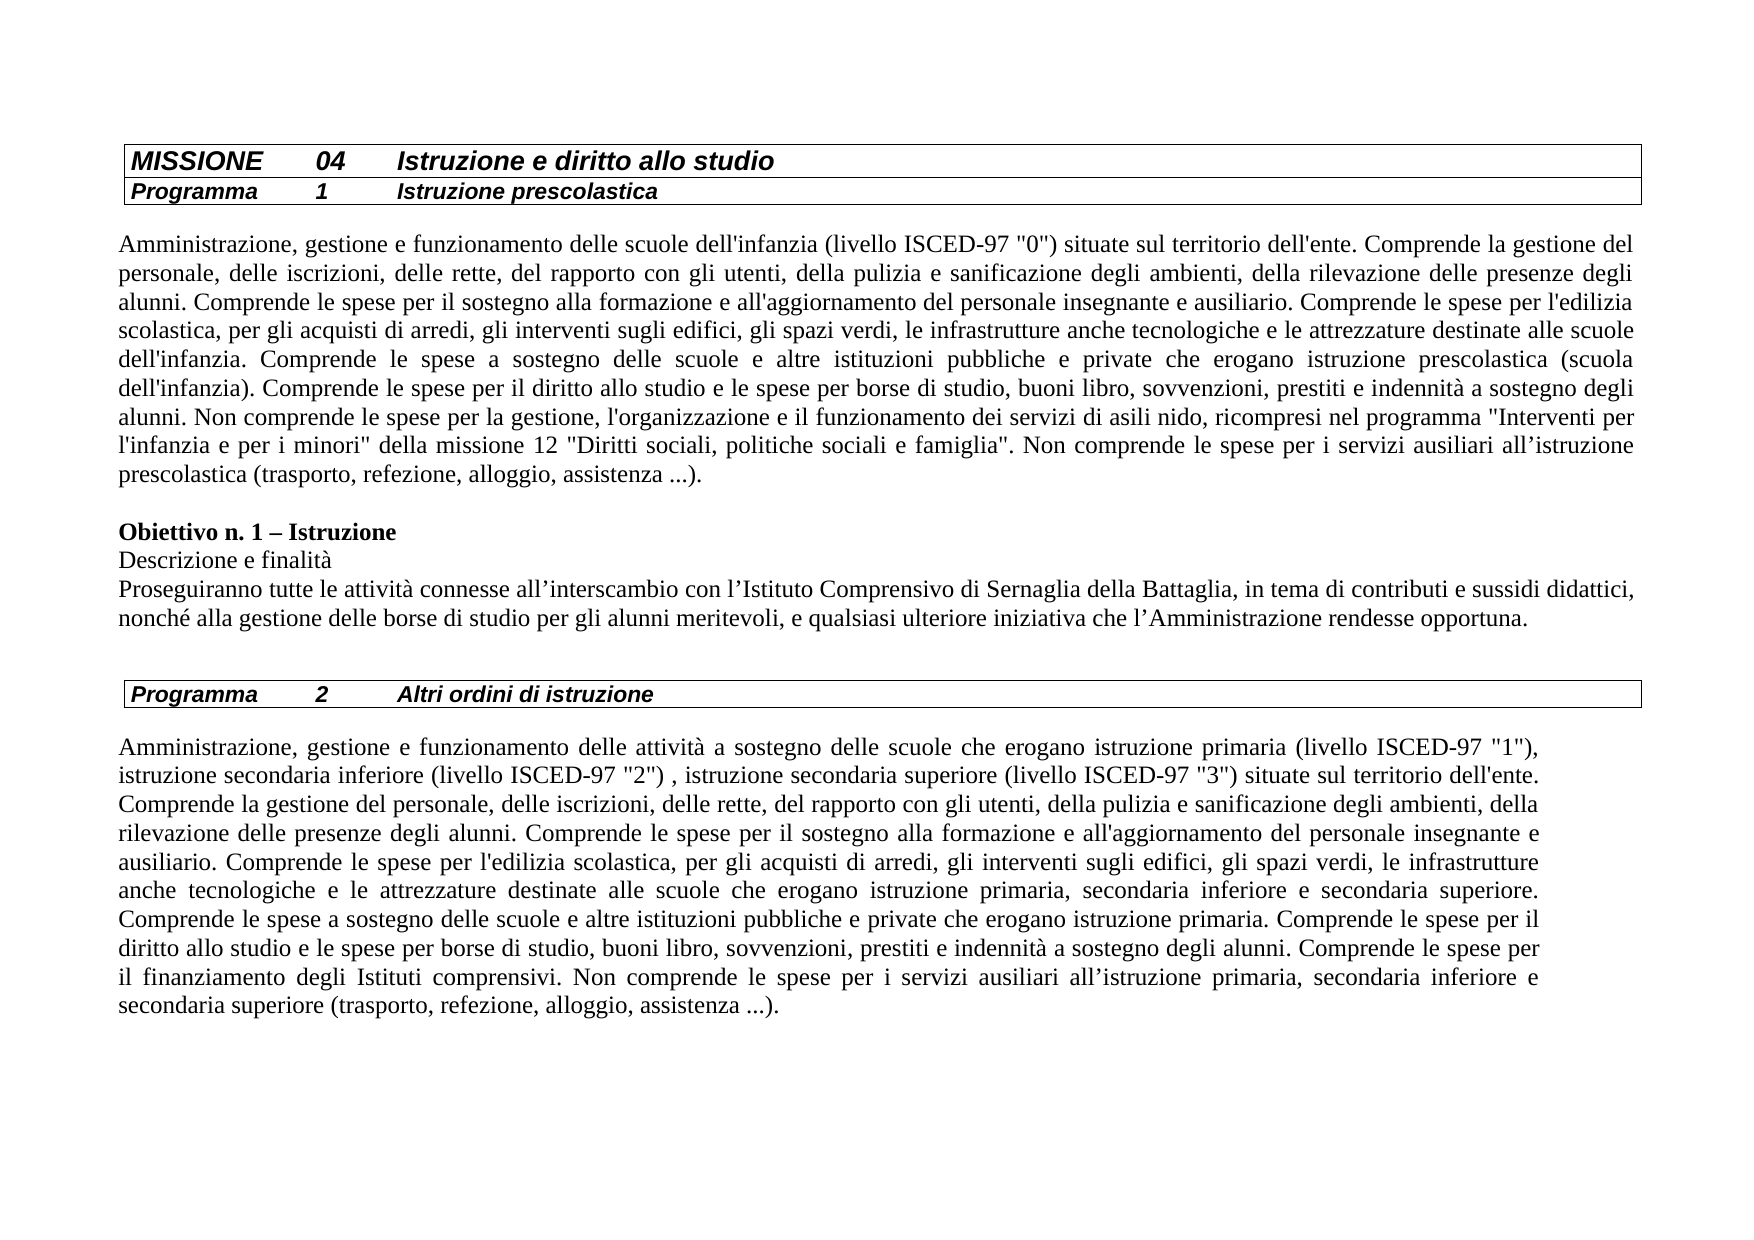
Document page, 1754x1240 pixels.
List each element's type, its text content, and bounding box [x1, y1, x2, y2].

text Obiettivo n. 1 – Istruzione [118, 517, 1636, 545]
table_header Istruzione e diritto allo studio [391, 145, 1641, 177]
table_header 2 [309, 681, 391, 707]
text Descrizione e finalità [118, 545, 1636, 574]
text Proseguiranno tutte le attività connesse all’interscambio con l’Istituto Comprensivo di Sernaglia della Battaglia, in tema di contributi e sussidi didattici, nonché alla gestione delle borse di studio per gli alunni meritevoli, e qualsiasi ulteriore iniziativa che l’Amministrazione rendesse opportuna. [118, 574, 1636, 632]
table_cell Programma [125, 178, 309, 204]
table_header Altri ordini di istruzione [391, 681, 1641, 707]
table_cell 1 [309, 178, 391, 204]
table_header Programma [125, 681, 309, 707]
text Amministrazione, gestione e funzionamento delle attività a sostegno delle scuole che erogano istruzione primaria (livello ISCED-97 "1"), istruzione secondaria inferiore (livello ISCED-97 "2") , istruzione secondaria superiore (livello ISCED-97 "3") situate sul territorio dell'ente. Comprende la gestione del personale, delle iscrizioni, delle rette, del rapporto con gli utenti, della pulizia e sanificazione degli ambienti, della rilevazione delle presenze degli alunni. Comprende le spese per il sostegno alla formazione e all'aggiornamento del personale insegnante e ausiliario. Comprende le spese per l'edilizia scolastica, per gli acquisti di arredi, gli interventi sugli edifici, gli spazi verdi, le infrastrutture anche tecnologiche e le attrezzature destinate alle scuole che erogano istruzione primaria, secondaria inferiore e secondaria superiore. Comprende le spese a sostegno delle scuole e altre istituzioni pubbliche e private che erogano istruzione primaria. Comprende le spese per il diritto allo studio e le spese per borse di studio, buoni libro, sovvenzioni, prestiti e indennità a sostegno degli alunni. Comprende le spese per il finanziamento degli Istituti comprensivi. Non comprende le spese per i servizi ausiliari all’istruzione primaria, secondaria inferiore e secondaria superiore (trasporto, refezione, alloggio, assistenza ...). [118, 732, 1541, 1019]
table_header MISSIONE [125, 145, 309, 177]
text Amministrazione, gestione e funzionamento delle scuole dell'infanzia (livello ISCED-97 "0") situate sul territorio dell'ente. Comprende la gestione del personale, delle iscrizioni, delle rette, del rapporto con gli utenti, della pulizia e sanificazione degli ambienti, della rilevazione delle presenze degli alunni. Comprende le spese per il sostegno alla formazione e all'aggiornamento del personale insegnante e ausiliario. Comprende le spese per l'edilizia scolastica, per gli acquisti di arredi, gli interventi sugli edifici, gli spazi verdi, le infrastrutture anche tecnologiche e le attrezzature destinate alle scuole dell'infanzia. Comprende le spese a sostegno delle scuole e altre istituzioni pubbliche e private che erogano istruzione prescolastica (scuola dell'infanzia). Comprende le spese per il diritto allo studio e le spese per borse di studio, buoni libro, sovvenzioni, prestiti e indennità a sostegno degli alunni. Non comprende le spese per la gestione, l'organizzazione e il funzionamento dei servizi di asili nido, ricompresi nel programma "Interventi per l'infanzia e per i minori" della missione 12 "Diritti sociali, politiche sociali e famiglia". Non comprende le spese per i servizi ausiliari all’istruzione prescolastica (trasporto, refezione, alloggio, assistenza ...). [118, 229, 1636, 488]
table_header 04 [309, 145, 391, 177]
table_cell Istruzione prescolastica [391, 178, 1641, 204]
